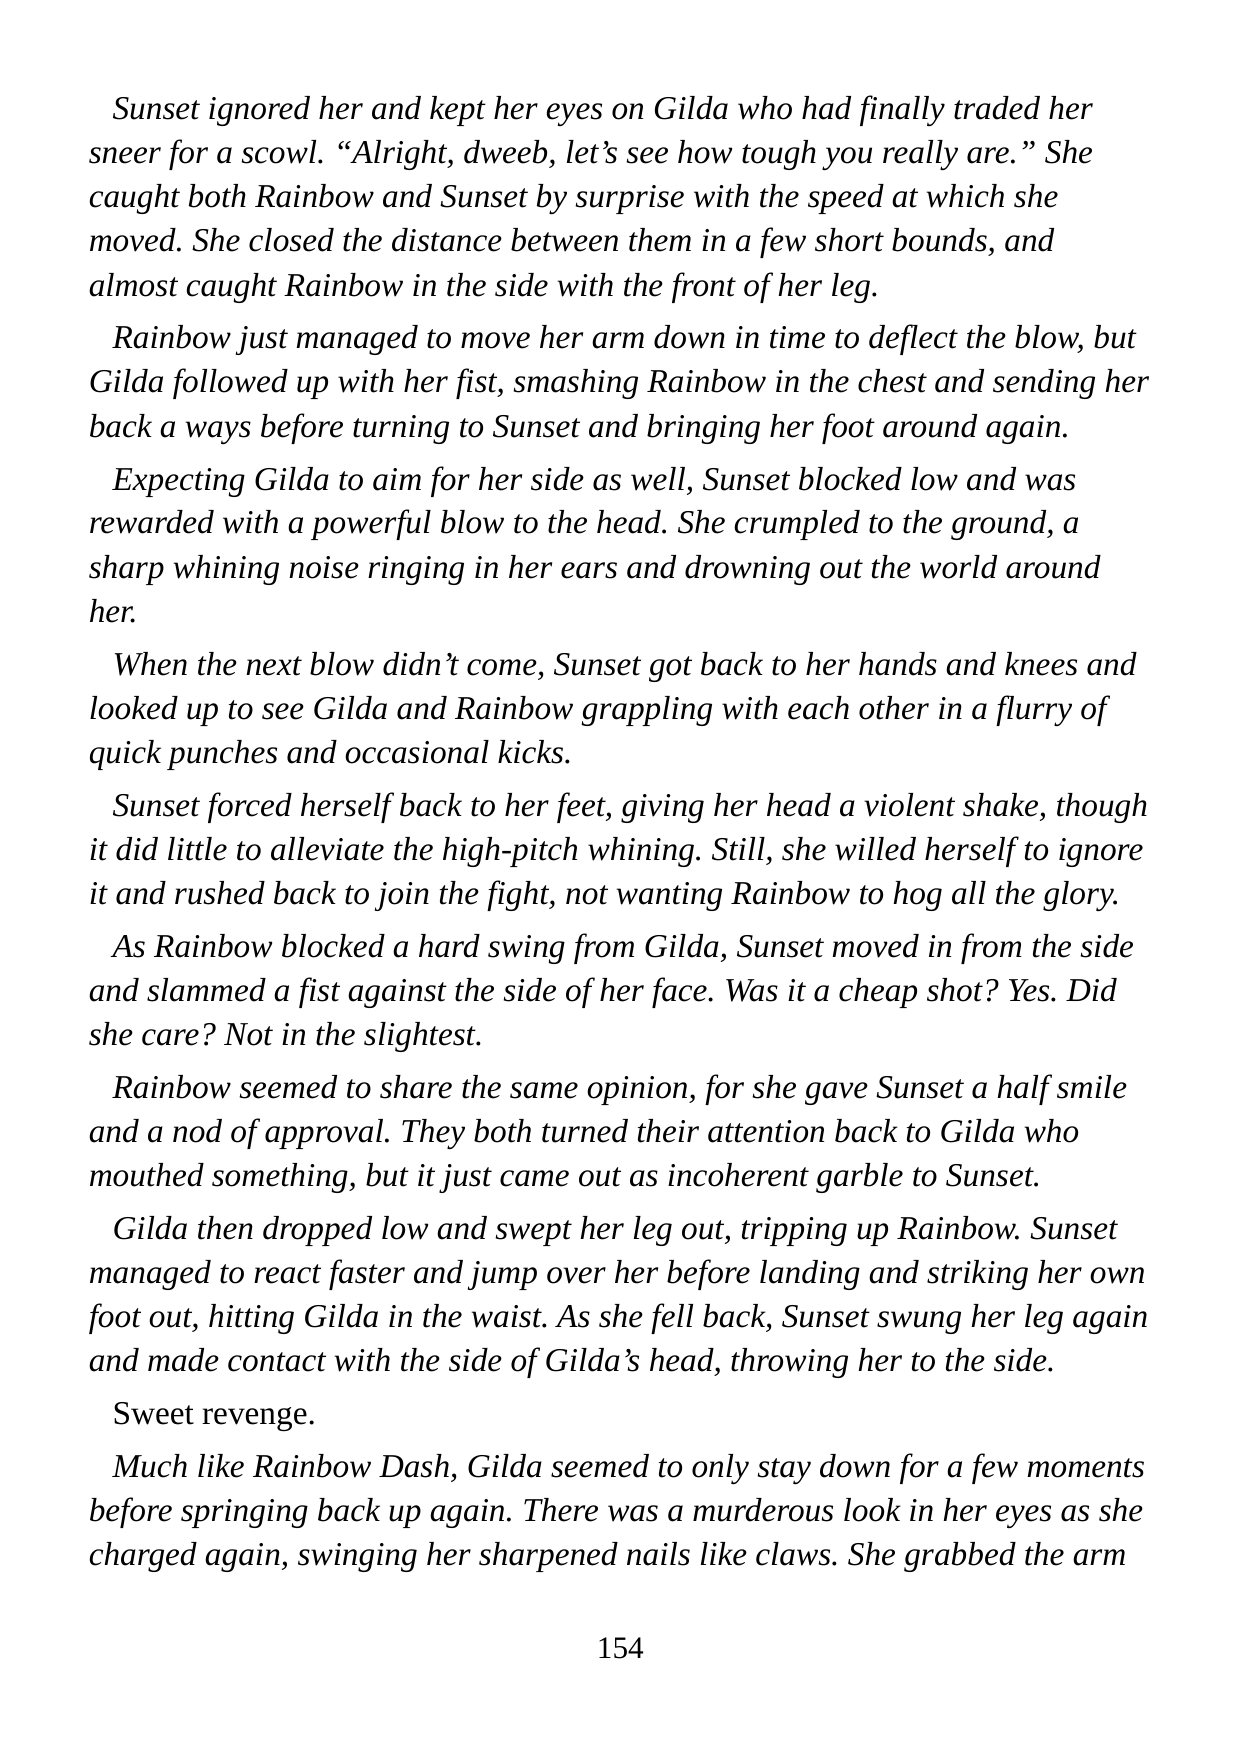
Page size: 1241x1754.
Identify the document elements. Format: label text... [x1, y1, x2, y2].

text Sunset ignored her and kept her eyes on Gilda who had finally traded her sneer for a scowl. “Alright, dweeb, let’s see how tough you really are.” She caught both Rainbow and Sunset by surprise with the speed at which she moved. She closed the distance between them in a few short bounds, and almost caught Rainbow in the side with the front of her leg. [88, 88, 1152, 303]
text As Rainbow blocked a hard swing from Gilda, Sunset moved in from the side and slammed a fist against the side of her face. Was it a cheap shot? Yes. Did she care? Not in the slightest. [88, 926, 1152, 1052]
text Rainbow seemed to share the same opinion, for she gave Sunset a half smile and a nod of approval. They both turned their attention back to Gilda who mouthed something, but it just came out as incoherent garble to Sunset. [88, 1067, 1152, 1193]
text Gilda then dropped low and swept her leg out, tripping up Rainbow. Sunset managed to react faster and jump over her before landing and striking her own foot out, hitting Gilda in the waist. As she fell back, Sunset swung her leg again and made contact with the side of Gilda’s head, throwing her to the side. [88, 1208, 1152, 1378]
text Sunset forced herself back to her feet, giving her head a violent shake, though it did little to alleviate the high-pitch whining. Still, she willed herself to ignore it and rushed back to join the fight, not wanting Rainbow to hog all the glory. [88, 785, 1152, 911]
text When the next blow didn’t come, Sunset got back to her hands and knees and looked up to see Gilda and Rainbow grappling with each other in a flurry of quick punches and occasional kicks. [88, 644, 1152, 770]
text Sweet revenge. [88, 1393, 1152, 1431]
text Much like Rainbow Dash, Gilda seemed to only stay down for a few moments before springing back up again. There was a murderous look in her eyes as she charged again, swinging her sharpened nails like claws. She grabbed the arm [88, 1446, 1152, 1572]
text Expecting Gilda to aim for her side as well, Sunset blocked low and was rewarded with a powerful blow to the head. She crumpled to the ground, a sharp whining noise ringing in her ears and drowning out the world around her. [88, 459, 1152, 629]
text Rainbow just managed to move her arm down in time to deflect the blow, but Gilda followed up with her fist, smashing Rainbow in the chest and sending her back a ways before turning to Sunset and bringing her foot around again. [88, 318, 1152, 444]
